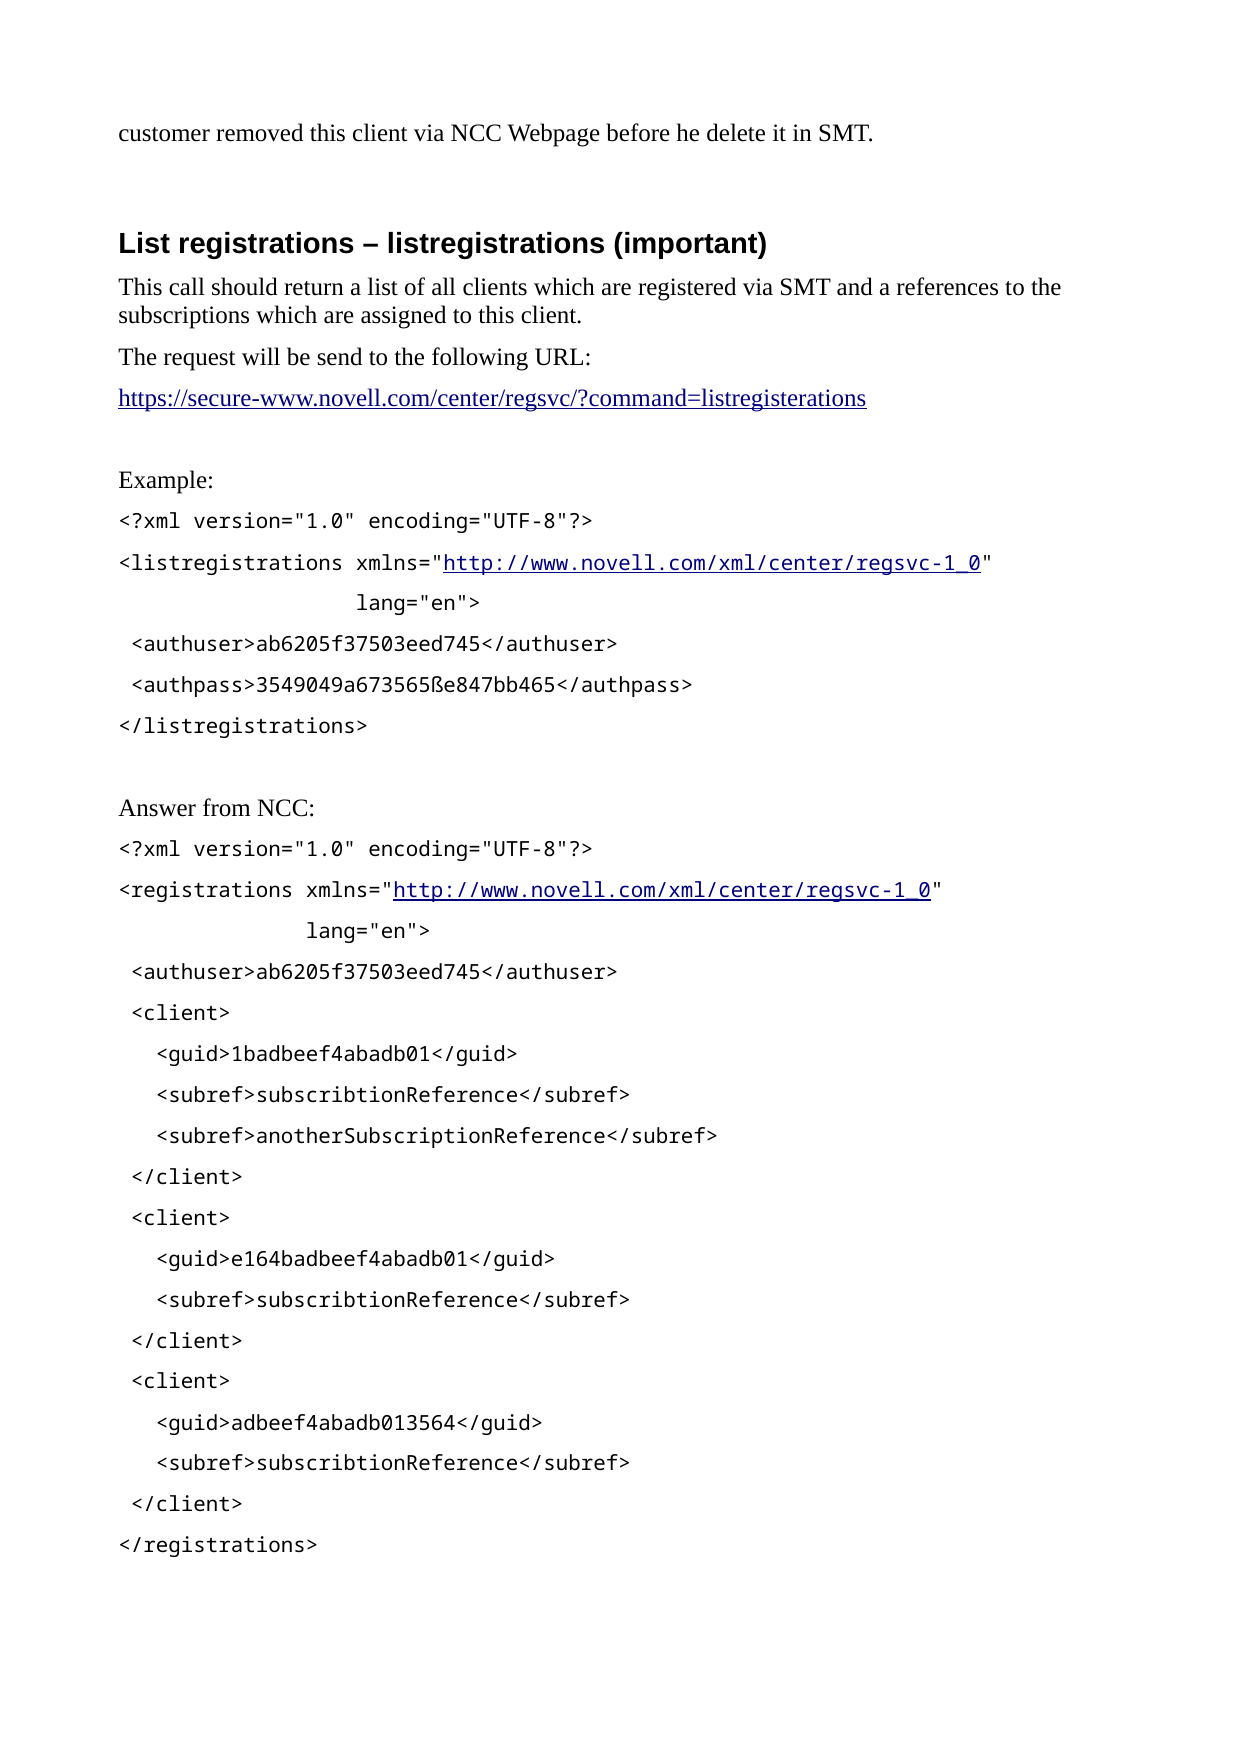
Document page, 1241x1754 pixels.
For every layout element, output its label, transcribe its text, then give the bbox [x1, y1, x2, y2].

text Answer from NCC: [118, 793, 1122, 822]
subtitle List registrations – listregistrations (important) [118, 226, 1122, 259]
text This call should return a list of all clients which are registered via SMT and a references to the subscriptions which are assigned to this client. [118, 272, 1122, 329]
text <guid>e164badbeef4abadb01</guid> [118, 1244, 1122, 1272]
text <?xml version="1.0" encoding="UTF-8"?> [118, 507, 1122, 535]
text https://secure-www.novell.com/center/regsvc/?command=listregisterations [118, 383, 1122, 412]
text <listregistrations xmlns="http://www.novell.com/xml/center/regsvc-1_0" [118, 548, 1122, 576]
text <subref>anotherSubscriptionReference</subref> [118, 1121, 1122, 1149]
text </client> [118, 1162, 1122, 1190]
text customer removed this client via NCC Webpage before he delete it in SMT. [118, 118, 1122, 147]
text <authuser>ab6205f37503eed745</authuser> [118, 957, 1122, 986]
text <subref>subscribtionReference</subref> [118, 1080, 1122, 1108]
text lang="en"> [118, 588, 1122, 617]
text <client> [118, 1367, 1122, 1395]
text <subref>subscribtionReference</subref> [118, 1448, 1122, 1477]
text <registrations xmlns="http://www.novell.com/xml/center/regsvc-1_0" [118, 875, 1122, 904]
text </registrations> [118, 1530, 1122, 1559]
text <client> [118, 1203, 1122, 1231]
text <guid>adbeef4abadb013564</guid> [118, 1408, 1122, 1436]
text </listregistrations> [118, 711, 1122, 740]
text <authuser>ab6205f37503eed745</authuser> [118, 629, 1122, 658]
text <authpass>3549049a673565ße847bb465</authpass> [118, 670, 1122, 699]
text <subref>subscribtionReference</subref> [118, 1285, 1122, 1313]
text <guid>1badbeef4abadb01</guid> [118, 1039, 1122, 1068]
text <client> [118, 998, 1122, 1027]
text The request will be send to the following URL: [118, 342, 1122, 370]
text Example: [118, 465, 1122, 494]
text lang="en"> [118, 916, 1122, 945]
text </client> [118, 1326, 1122, 1354]
text <?xml version="1.0" encoding="UTF-8"?> [118, 834, 1122, 863]
text </client> [118, 1489, 1122, 1518]
